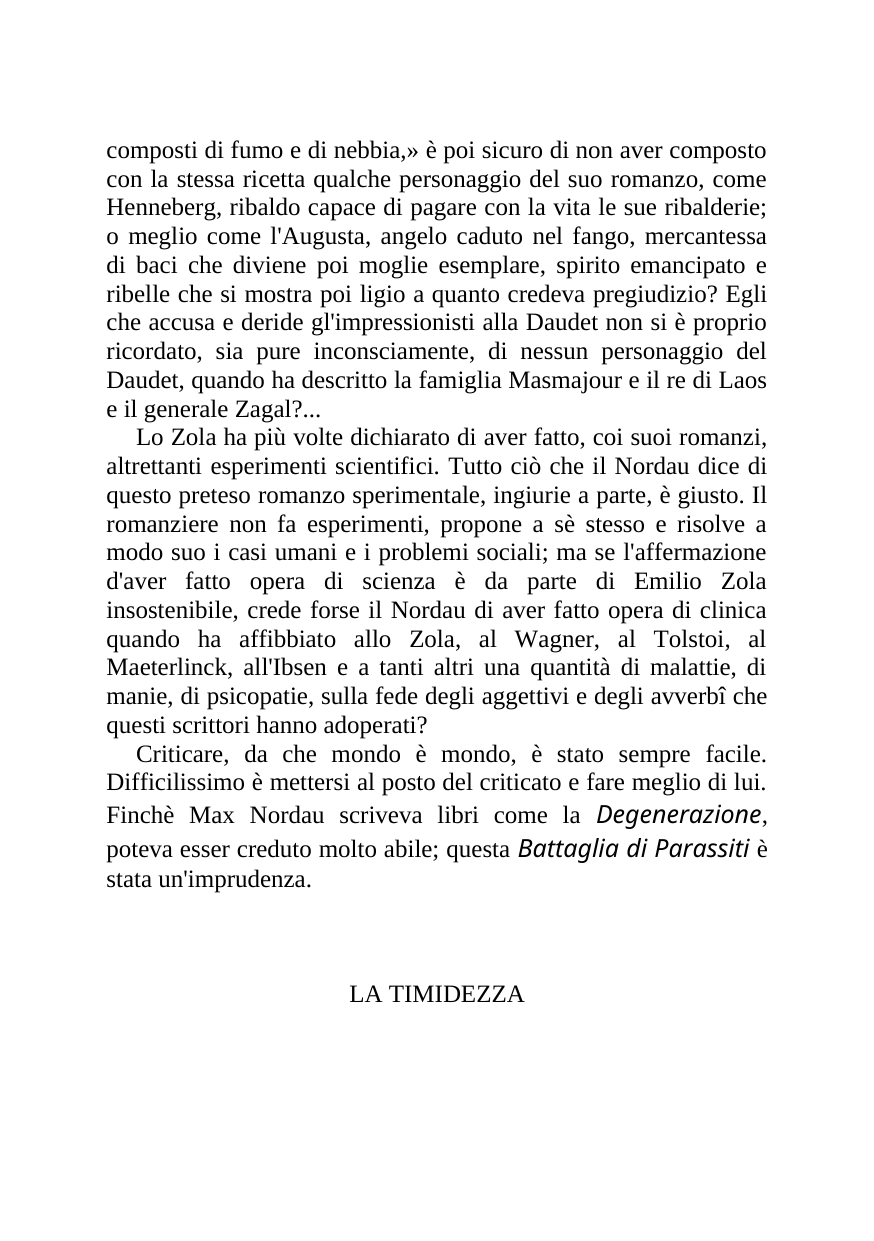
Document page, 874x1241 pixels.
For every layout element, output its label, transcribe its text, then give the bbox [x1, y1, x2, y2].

text LA TIMIDEZZA [106, 979, 768, 1008]
text composti di fumo e di nebbia,» è poi sicuro di non aver composto con la stessa ricetta qualche personaggio del suo romanzo, come Henneberg, ribaldo capace di pagare con la vita le sue ribalderie; o meglio come l'Augusta, angelo caduto nel fango, mercantessa di baci che diviene poi moglie esemplare, spirito emancipato e ribelle che si mostra poi ligio a quanto credeva pregiudizio? Egli che accusa e deride gl'impressionisti alla Daudet non si è proprio ricordato, sia pure inconsciamente, di nessun personaggio del Daudet, quando ha descritto la famiglia Masmajour e il re di Laos e il generale Zagal?... [106, 135, 768, 422]
text Criticare, da che mondo è mondo, è stato sempre facile. Difficilissimo è mettersi al posto del criticato e fare meglio di lui. Finchè Max Nordau scriveva libri come la Degenerazione, poteva esser creduto molto abile; questa Battaglia di Parassiti è stata un'imprudenza. [106, 739, 768, 893]
text Lo Zola ha più volte dichiarato di aver fatto, coi suoi romanzi, altrettanti esperimenti scientifici. Tutto ciò che il Nordau dice di questo preteso romanzo sperimentale, ingiurie a parte, è giusto. Il romanziere non fa esperimenti, propone a sè stesso e risolve a modo suo i casi umani e i problemi sociali; ma se l'affermazione d'aver fatto opera di scienza è da parte di Emilio Zola insostenibile, crede forse il Nordau di aver fatto opera di clinica quando ha affibbiato allo Zola, al Wagner, al Tolstoi, al Maeterlinck, all'Ibsen e a tanti altri una quantità di malattie, di manie, di psicopatie, sulla fede degli aggettivi e degli avverbî che questi scrittori hanno adoperati? [106, 422, 768, 739]
